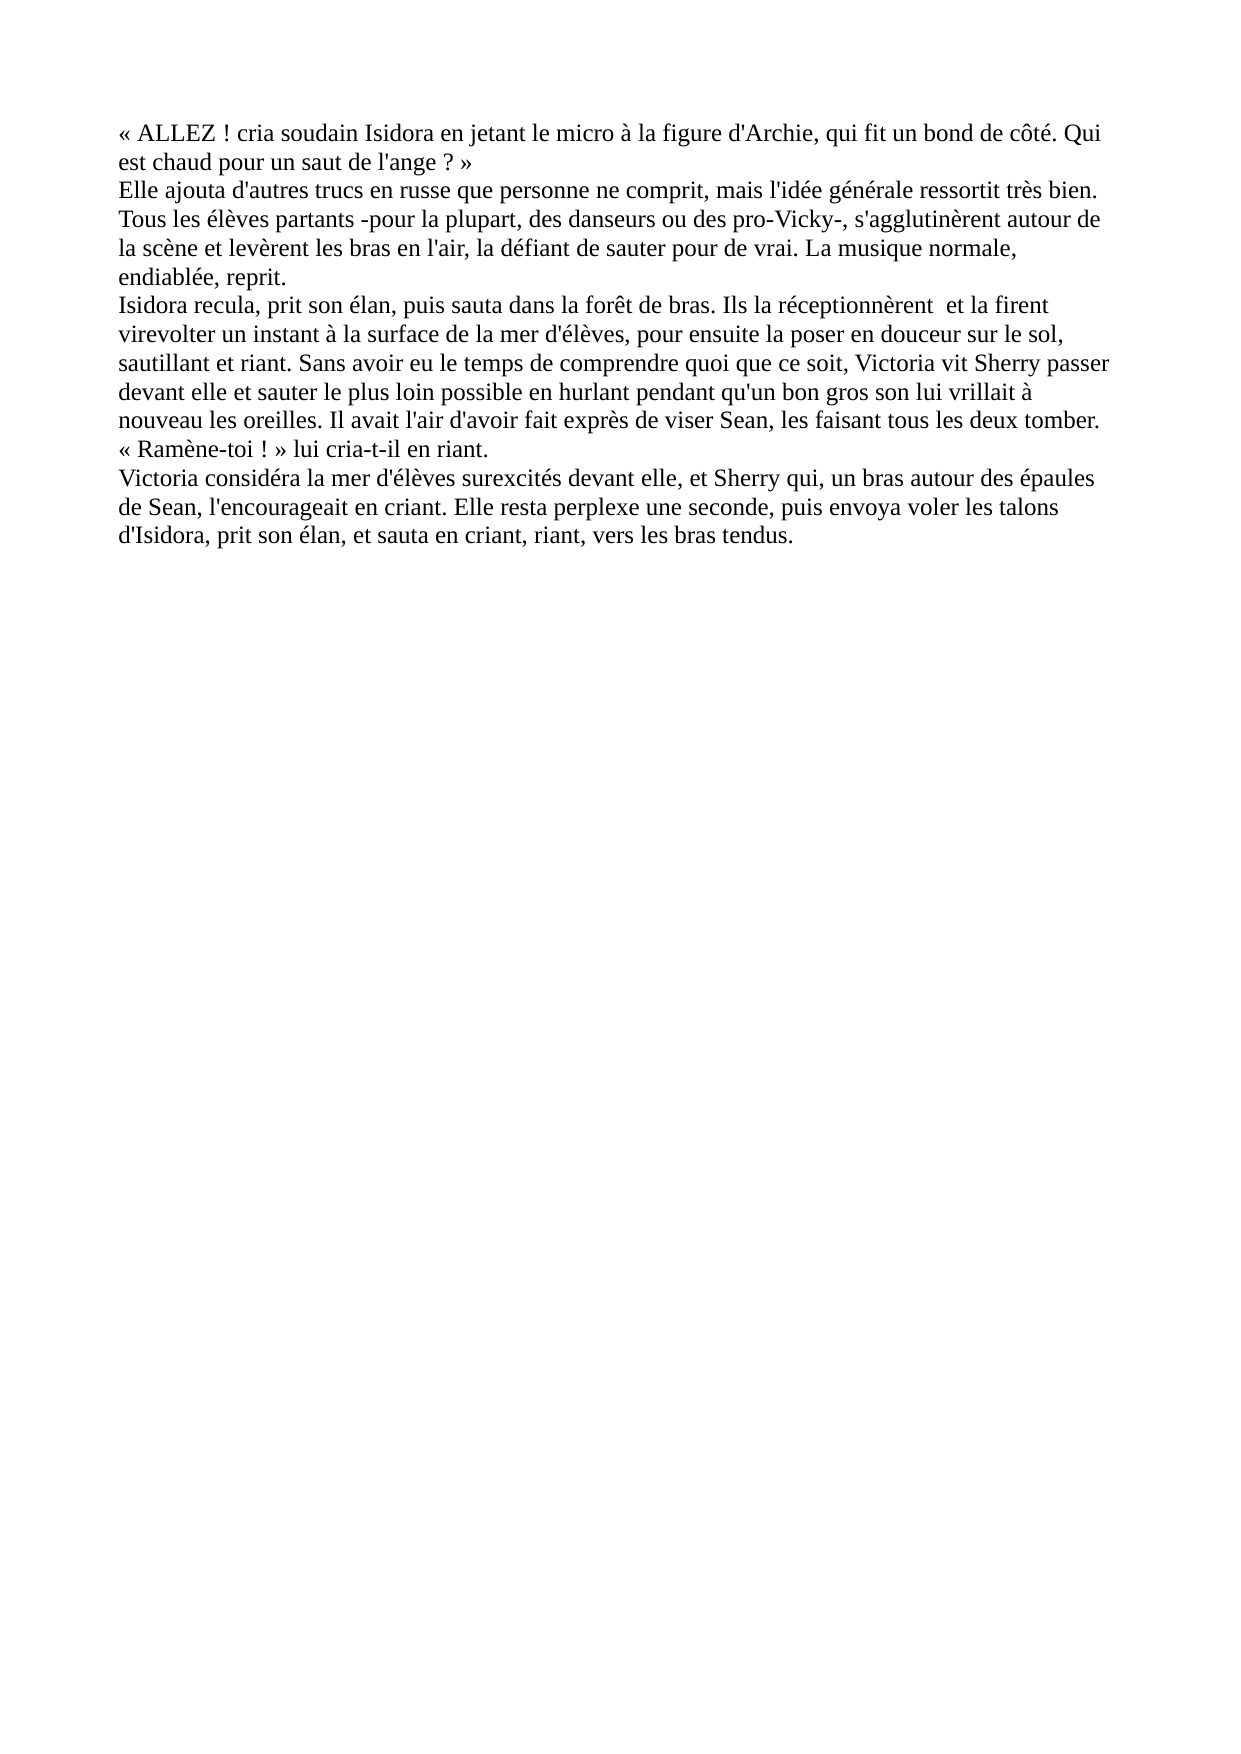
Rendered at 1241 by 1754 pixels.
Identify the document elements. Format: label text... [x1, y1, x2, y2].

text Victoria considéra la mer d'élèves surexcités devant elle, et Sherry qui, un bras autour des épaules de Sean, l'encourageait en criant. Elle resta perplexe une seconde, puis envoya voler les talons d'Isidora, prit son élan, et sauta en criant, riant, vers les bras tendus. [118, 463, 1122, 549]
text Elle ajouta d'autres trucs en russe que personne ne comprit, mais l'idée générale ressortit très bien. Tous les élèves partants -pour la plupart, des danseurs ou des pro-Vicky-, s'agglutinèrent autour de la scène et levèrent les bras en l'air, la défiant de sauter pour de vrai. La musique normale, endiablée, reprit. [118, 176, 1122, 291]
text « ALLEZ ! cria soudain Isidora en jetant le micro à la figure d'Archie, qui fit un bond de côté. Qui est chaud pour un saut de l'ange ? » [118, 118, 1122, 176]
text Isidora recula, prit son élan, puis sauta dans la forêt de bras. Ils la réceptionnèrent et la firent virevolter un instant à la surface de la mer d'élèves, pour ensuite la poser en douceur sur le sol, sautillant et riant. Sans avoir eu le temps de comprendre quoi que ce soit, Victoria vit Sherry passer devant elle et sauter le plus loin possible en hurlant pendant qu'un bon gros son lui vrillait à nouveau les oreilles. Il avait l'air d'avoir fait exprès de viser Sean, les faisant tous les deux tomber. [118, 291, 1122, 434]
text « Ramène-toi ! » lui cria-t-il en riant. [118, 434, 1122, 463]
